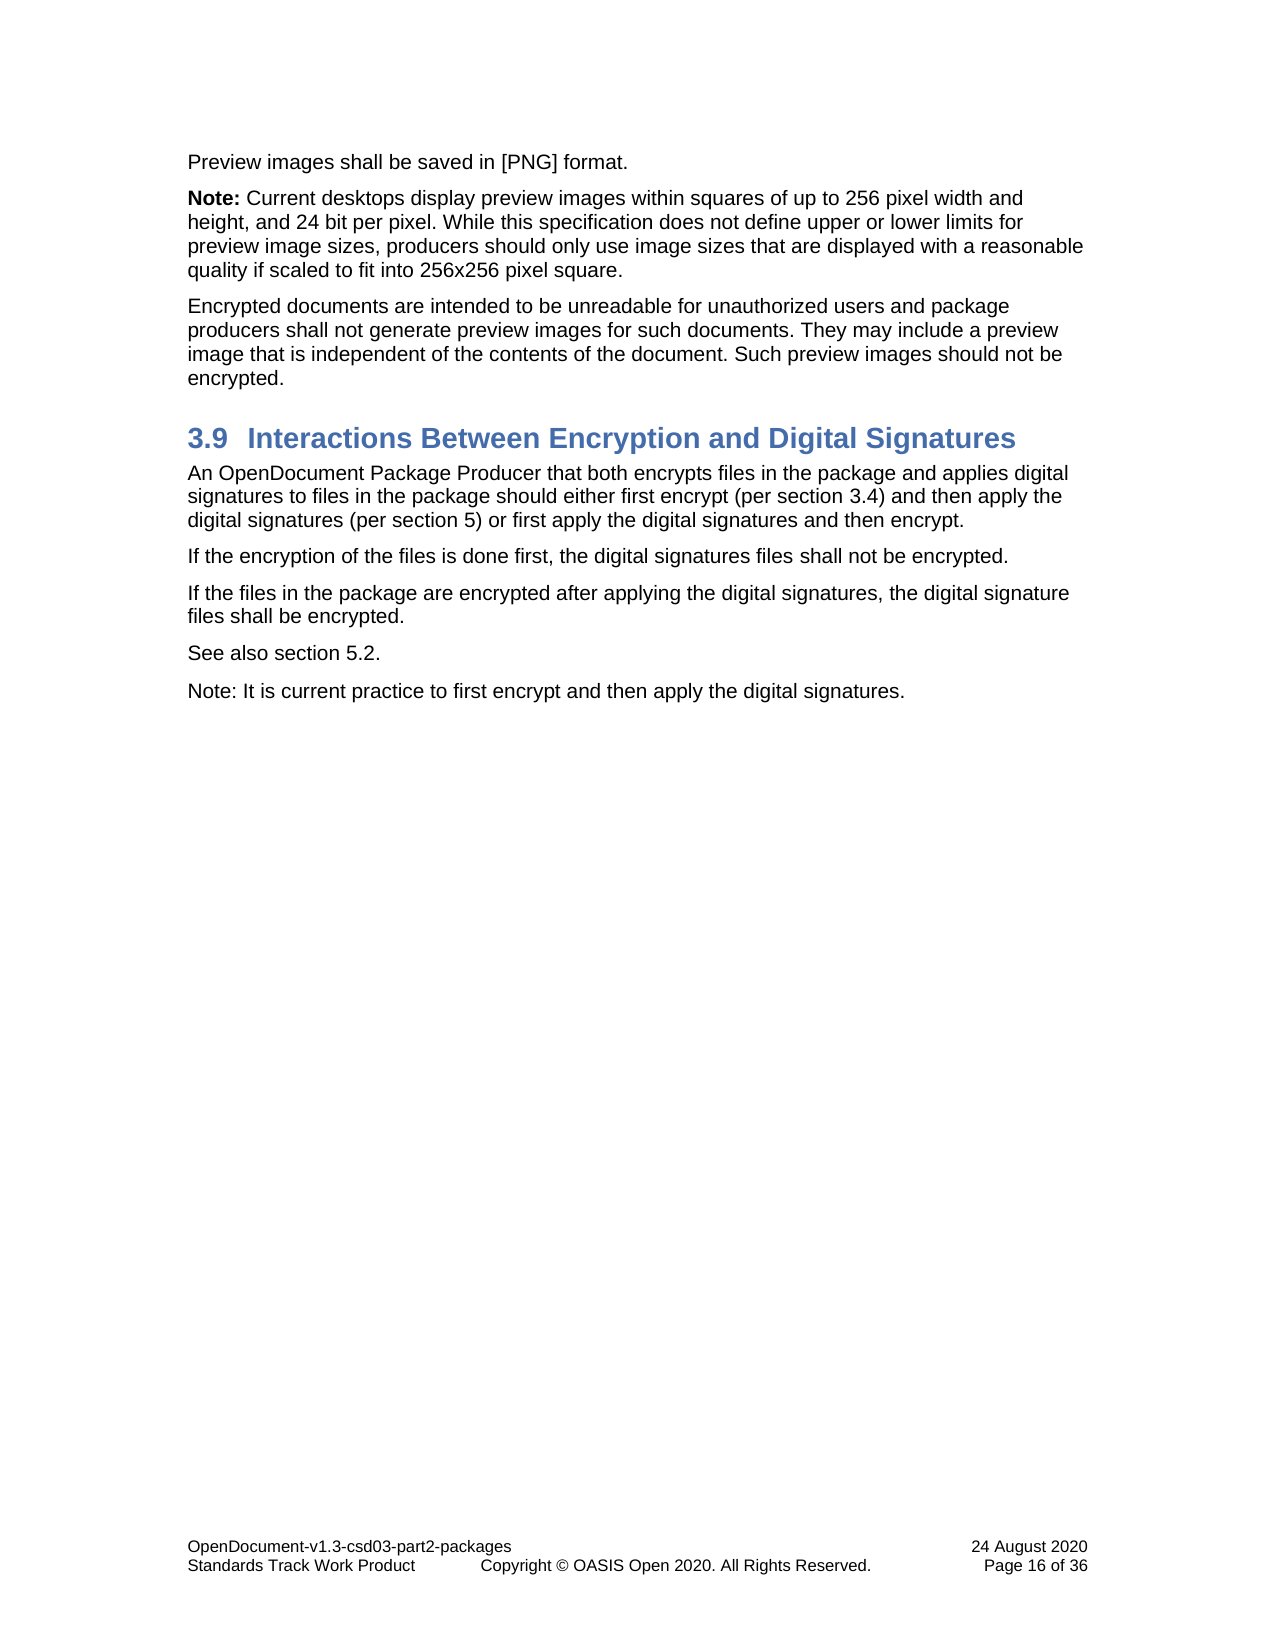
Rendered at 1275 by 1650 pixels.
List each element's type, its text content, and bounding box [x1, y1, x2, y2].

text An OpenDocument Package Producer that both encrypts files in the package and applies digital signatures to files in the package should either first encrypt (per section 3.4) and then apply the digital signatures (per section 5) or first apply the digital signatures and then encrypt. [187, 460, 1088, 532]
text If the encryption of the files is done first, the digital signatures files shall not be encrypted. [187, 544, 1088, 568]
text Encrypted documents are intended to be unreadable for unauthorized users and package producers shall not generate preview images for such documents. They may include a preview image that is independent of the contents of the document. Such preview images should not be encrypted. [187, 294, 1088, 390]
subtitle Note: It is current practice to first encrypt and then apply the digital signatures. [187, 679, 1088, 703]
text Note: Current desktops display preview images within squares of up to 256 pixel width and height, and 24 bit per pixel. While this specification does not define upper or lower limits for preview image sizes, producers should only use image sizes that are displayed with a reasonable quality if scaled to fit into 256x256 pixel square. [187, 186, 1088, 282]
subtitle Interactions Between Encryption and Digital Signatures [187, 421, 1088, 454]
text See also section 5.2. [187, 640, 1088, 664]
text If the files in the package are encrypted after applying the digital signatures, the digital signature files shall be encrypted. [187, 580, 1088, 628]
text Preview images shall be saved in [PNG] format. [187, 150, 1088, 174]
